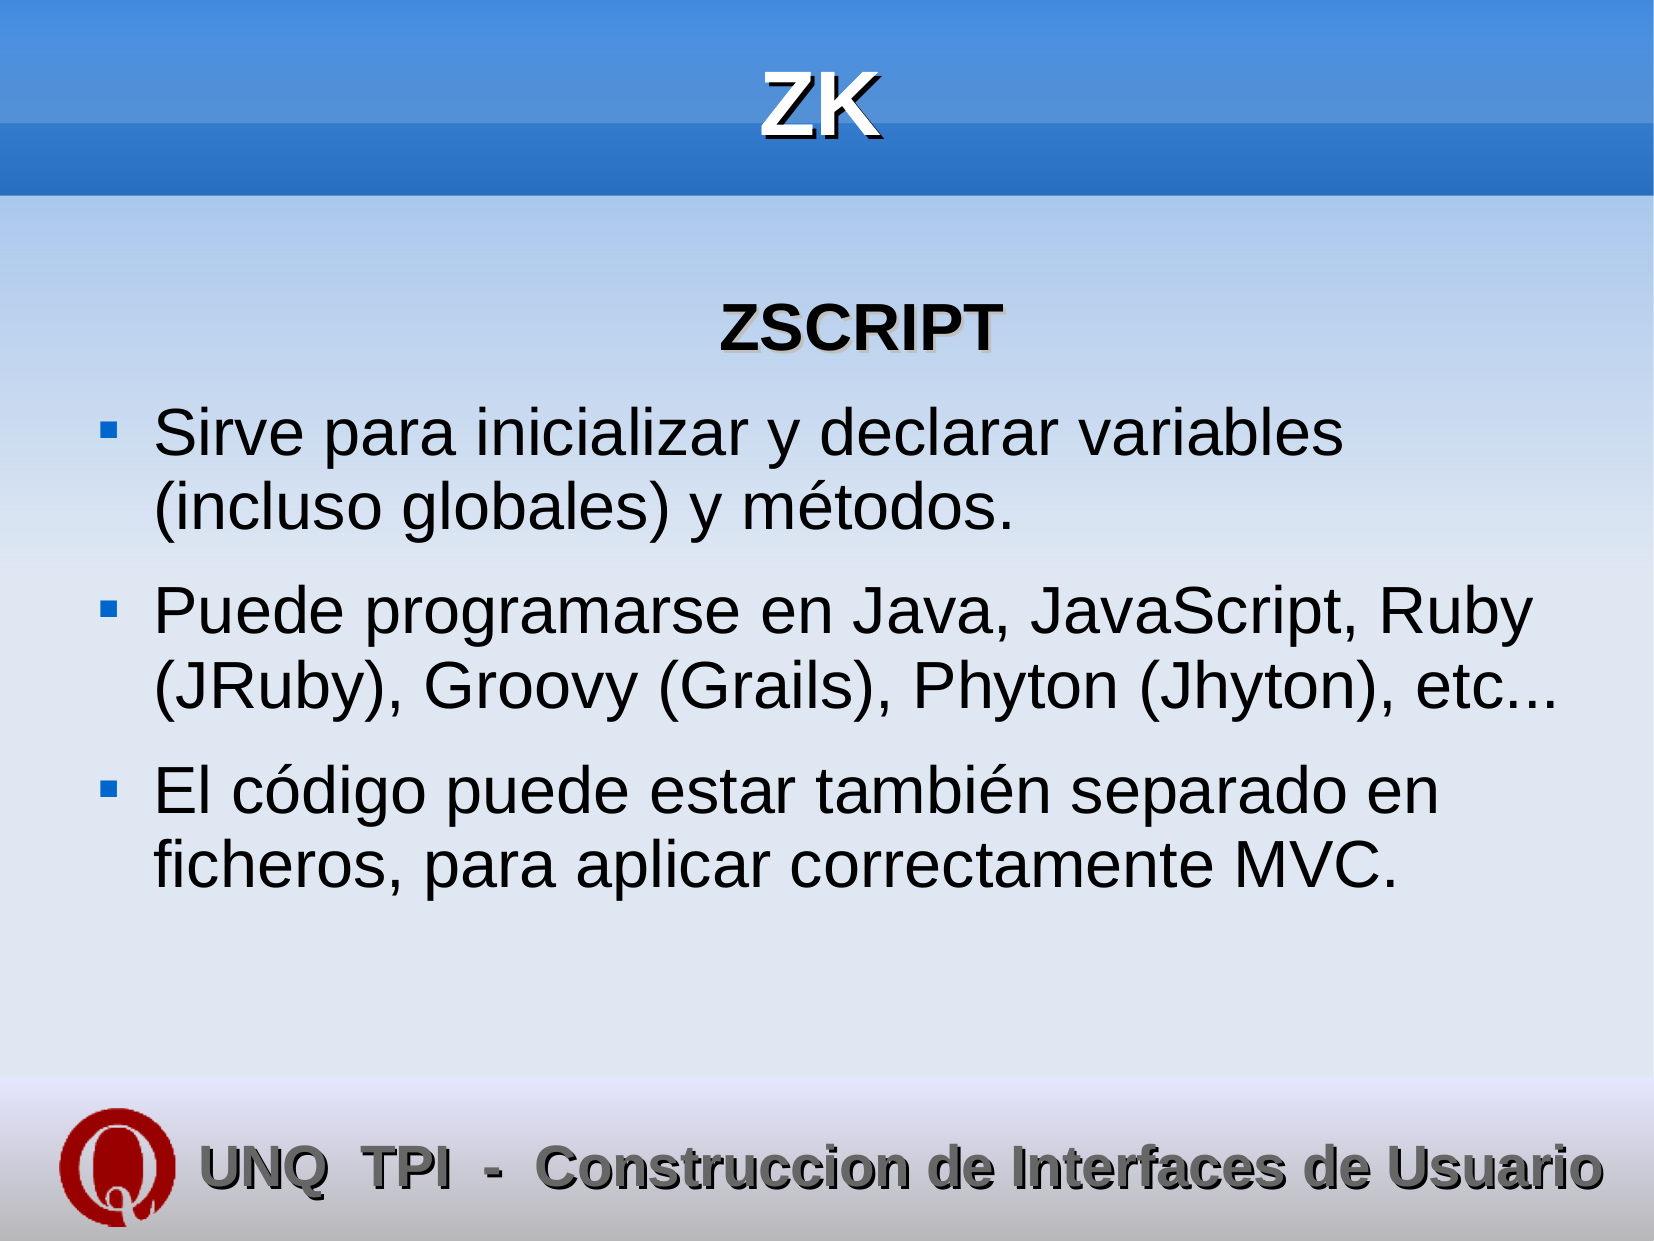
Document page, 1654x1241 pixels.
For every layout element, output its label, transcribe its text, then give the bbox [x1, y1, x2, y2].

picture [0, 0, 1654, 1077]
picture [59, 1108, 178, 1227]
title UNQ TPI - Construccion de Interfaces de Usuario [0, 1077, 1654, 1241]
title ZK [76, 0, 1566, 208]
list ZSCRIPT Sirve para inicializar y declarar variables (incluso globales) y métodos. Puede programarse en Java, JavaScript, Ruby (JRuby), Groovy (Grails), Phyton (Jhyton), etc... El código puede estar también separado en ficheros, para aplicar correctamente MVC. [82, 290, 1571, 1077]
